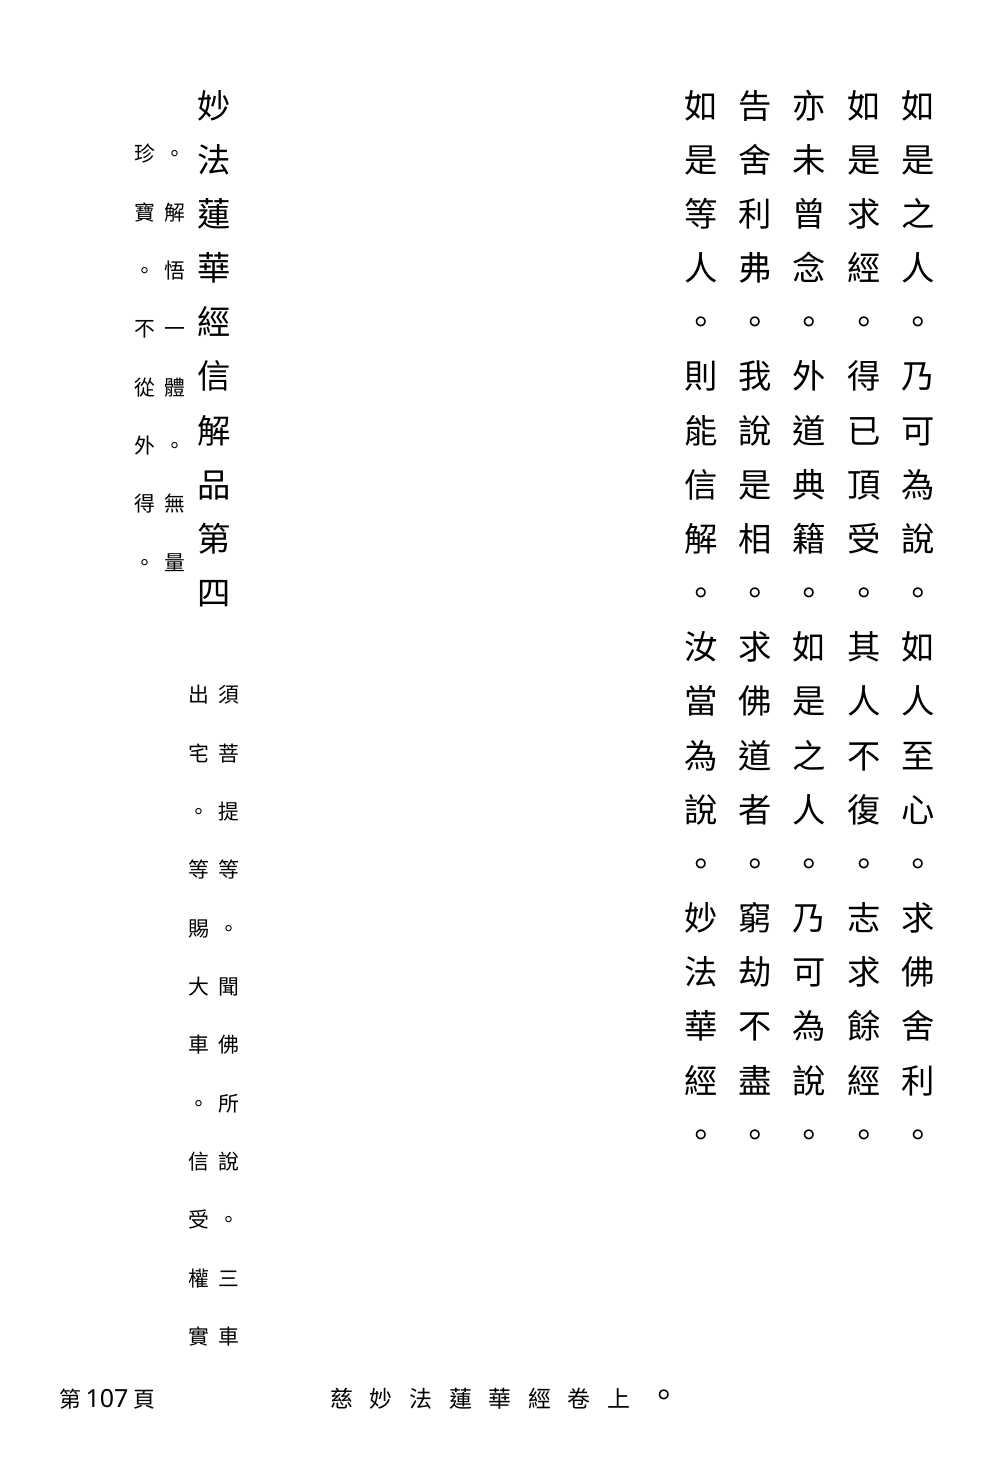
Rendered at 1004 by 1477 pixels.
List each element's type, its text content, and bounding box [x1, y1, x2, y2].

text 妙法蓮華經信解品第四 須菩提等。聞佛所說。三車出宅。等賜大車。信受權實。解悟一體。無量珍寶。不從外得。 [132, 88, 241, 1363]
text 如是之人。乃可為說。如人至心。求佛舍利。 [891, 88, 945, 1363]
text 如是求經。得已頂受。其人不復。志求餘經。 [837, 88, 891, 1363]
text 亦未曾念。外道典籍。如是之人。乃可為說。 [782, 88, 837, 1363]
text 如是等人。則能信解。汝當為說。妙法華經。 [674, 88, 728, 1363]
text 告舍利弗。我說是相。求佛道者。窮劫不盡。 [728, 88, 782, 1363]
